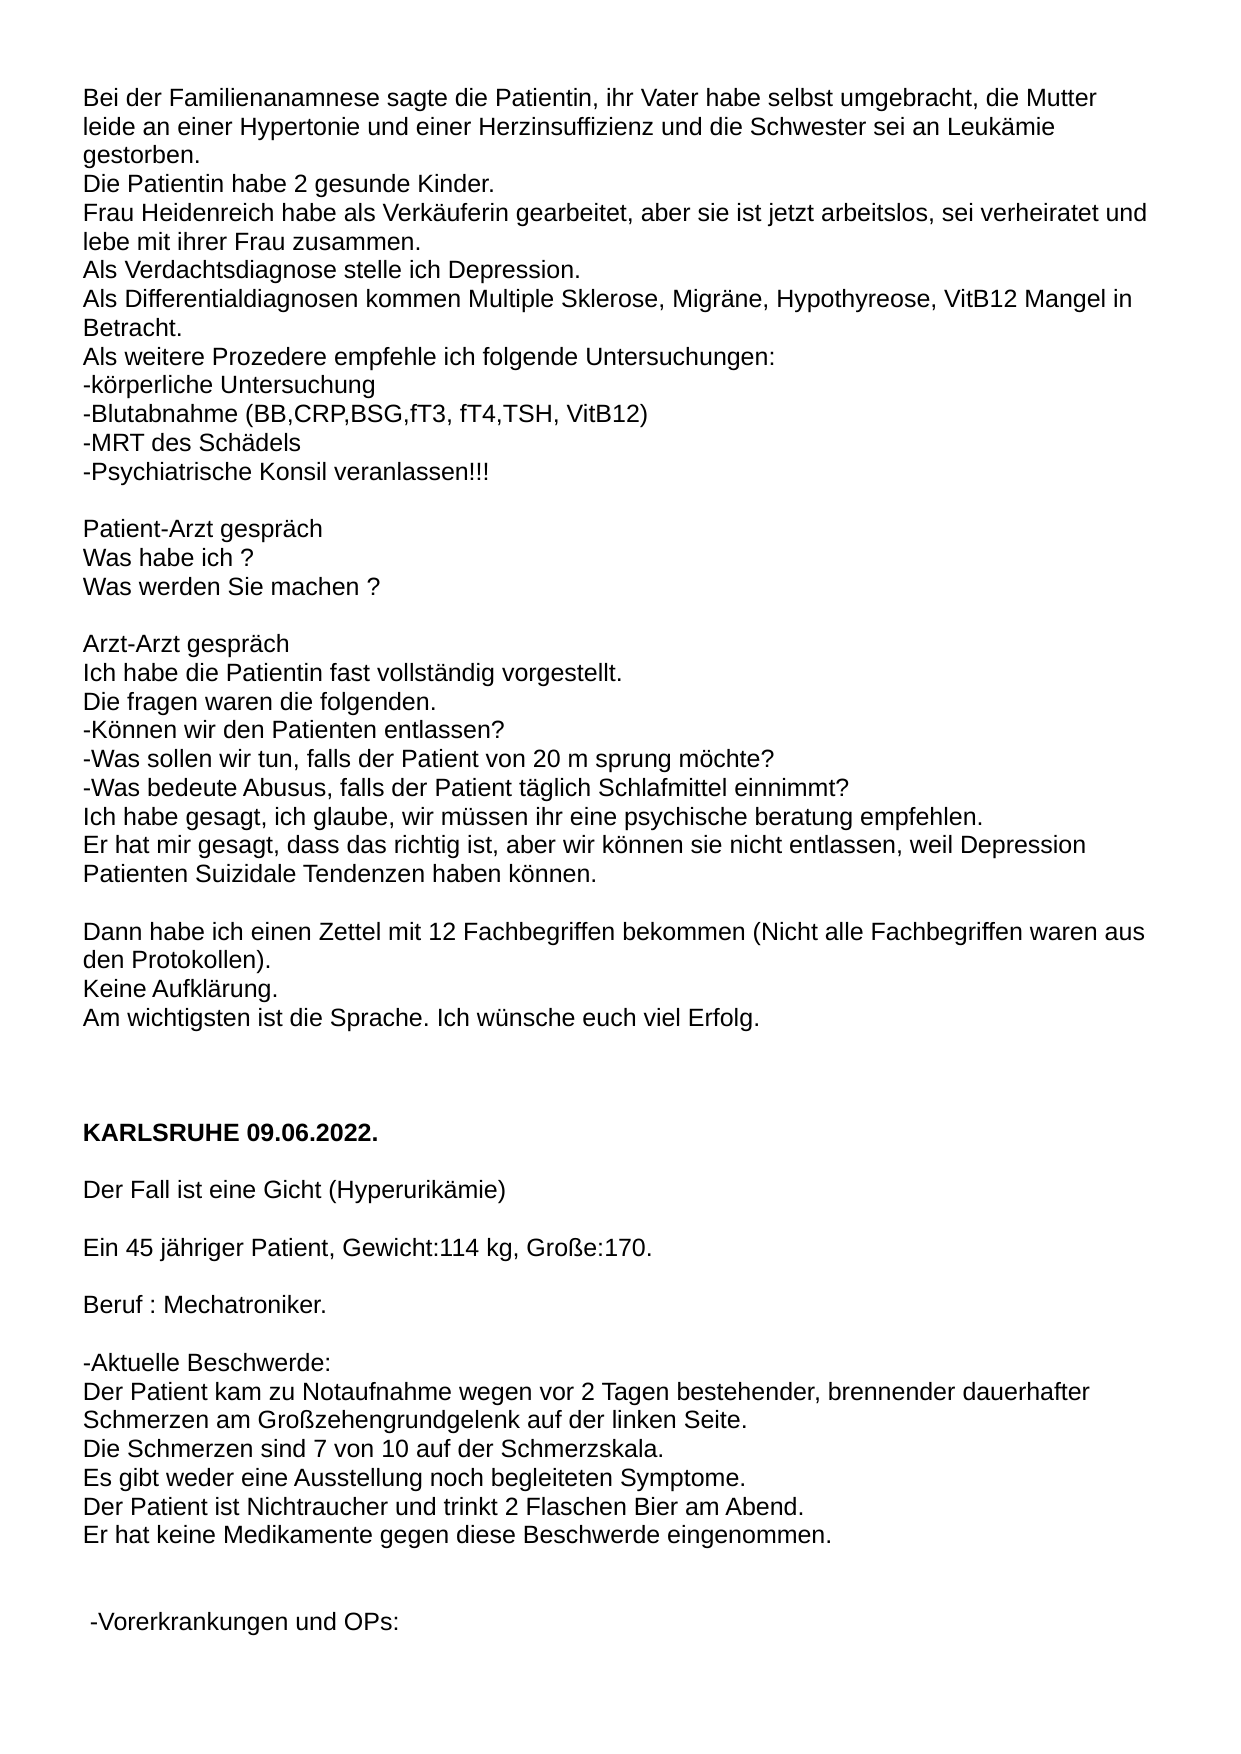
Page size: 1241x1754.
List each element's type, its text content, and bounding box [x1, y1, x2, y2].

text Keine Aufklärung. [83, 974, 1157, 1003]
text -Psychiatrische Konsil veranlassen!!! [83, 456, 1157, 485]
text Der Patient kam zu Notaufnahme wegen vor 2 Tagen bestehender, brennender dauerhafter Schmerzen am Großzehengrundgelenk auf der linken Seite. [83, 1376, 1157, 1434]
text Als weitere Prozedere empfehle ich folgende Untersuchungen: [83, 341, 1157, 370]
text Frau Heidenreich habe als Verkäuferin gearbeitet, aber sie ist jetzt arbeitslos, sei verheiratet und lebe mit ihrer Frau zusammen. [83, 198, 1157, 255]
text -Was bedeute Abusus, falls der Patient täglich Schlafmittel einnimmt? [83, 773, 1157, 801]
text Was habe ich ? [83, 543, 1157, 571]
text Er hat mir gesagt, dass das richtig ist, aber wir können sie nicht entlassen, weil Depression Patienten Suizidale Tendenzen haben können. [83, 830, 1157, 888]
text Ein 45 jähriger Patient, Gewicht:114 kg, Große:170. [83, 1233, 1157, 1261]
text Es gibt weder eine Ausstellung noch begleiteten Symptome. [83, 1463, 1157, 1491]
text Der Fall ist eine Gicht (Hyperurikämie) [83, 1175, 1157, 1204]
text Beruf : Mechatroniker. [83, 1290, 1157, 1319]
text -Aktuelle Beschwerde: [83, 1348, 1157, 1376]
text Bei der Familienanamnese sagte die Patientin, ihr Vater habe selbst umgebracht, die Mutter leide an einer Hypertonie und einer Herzinsuffizienz und die Schwester sei an Leukämie gestorben. [83, 83, 1157, 169]
text Die Schmerzen sind 7 von 10 auf der Schmerzskala. [83, 1434, 1157, 1463]
text Was werden Sie machen ? [83, 571, 1157, 600]
text Am wichtigsten ist die Sprache. Ich wünsche euch viel Erfolg. [83, 1003, 1157, 1031]
text Dann habe ich einen Zettel mit 12 Fachbegriffen bekommen (Nicht alle Fachbegriffen waren aus den Protokollen). [83, 916, 1157, 974]
text Der Patient ist Nichtraucher und trinkt 2 Flaschen Bier am Abend. [83, 1491, 1157, 1520]
text -Was sollen wir tun, falls der Patient von 20 m sprung möchte? [83, 744, 1157, 773]
text Ich habe die Patientin fast vollständig vorgestellt. [83, 658, 1157, 686]
text Arzt-Arzt gespräch [83, 629, 1157, 658]
text -Können wir den Patienten entlassen? [83, 715, 1157, 744]
text -MRT des Schädels [83, 428, 1157, 456]
text -Blutabnahme (BB,CRP,BSG,fT3, fT4,TSH, VitB12) [83, 399, 1157, 428]
text Die fragen waren die folgenden. [83, 686, 1157, 715]
text Patient-Arzt gespräch [83, 514, 1157, 543]
text Als Verdachtsdiagnose stelle ich Depression. [83, 255, 1157, 284]
text Ich habe gesagt, ich glaube, wir müssen ihr eine psychische beratung empfehlen. [83, 801, 1157, 830]
text Die Patientin habe 2 gesunde Kinder. [83, 169, 1157, 198]
text KARLSRUHE 09.06.2022. [83, 1118, 1157, 1146]
text Als Differentialdiagnosen kommen Multiple Sklerose, Migräne, Hypothyreose, VitB12 Mangel in Betracht. [83, 284, 1157, 341]
text -Vorerkrankungen und OPs: [83, 1606, 1157, 1635]
text -körperliche Untersuchung [83, 370, 1157, 399]
text Er hat keine Medikamente gegen diese Beschwerde eingenommen. [83, 1520, 1157, 1549]
